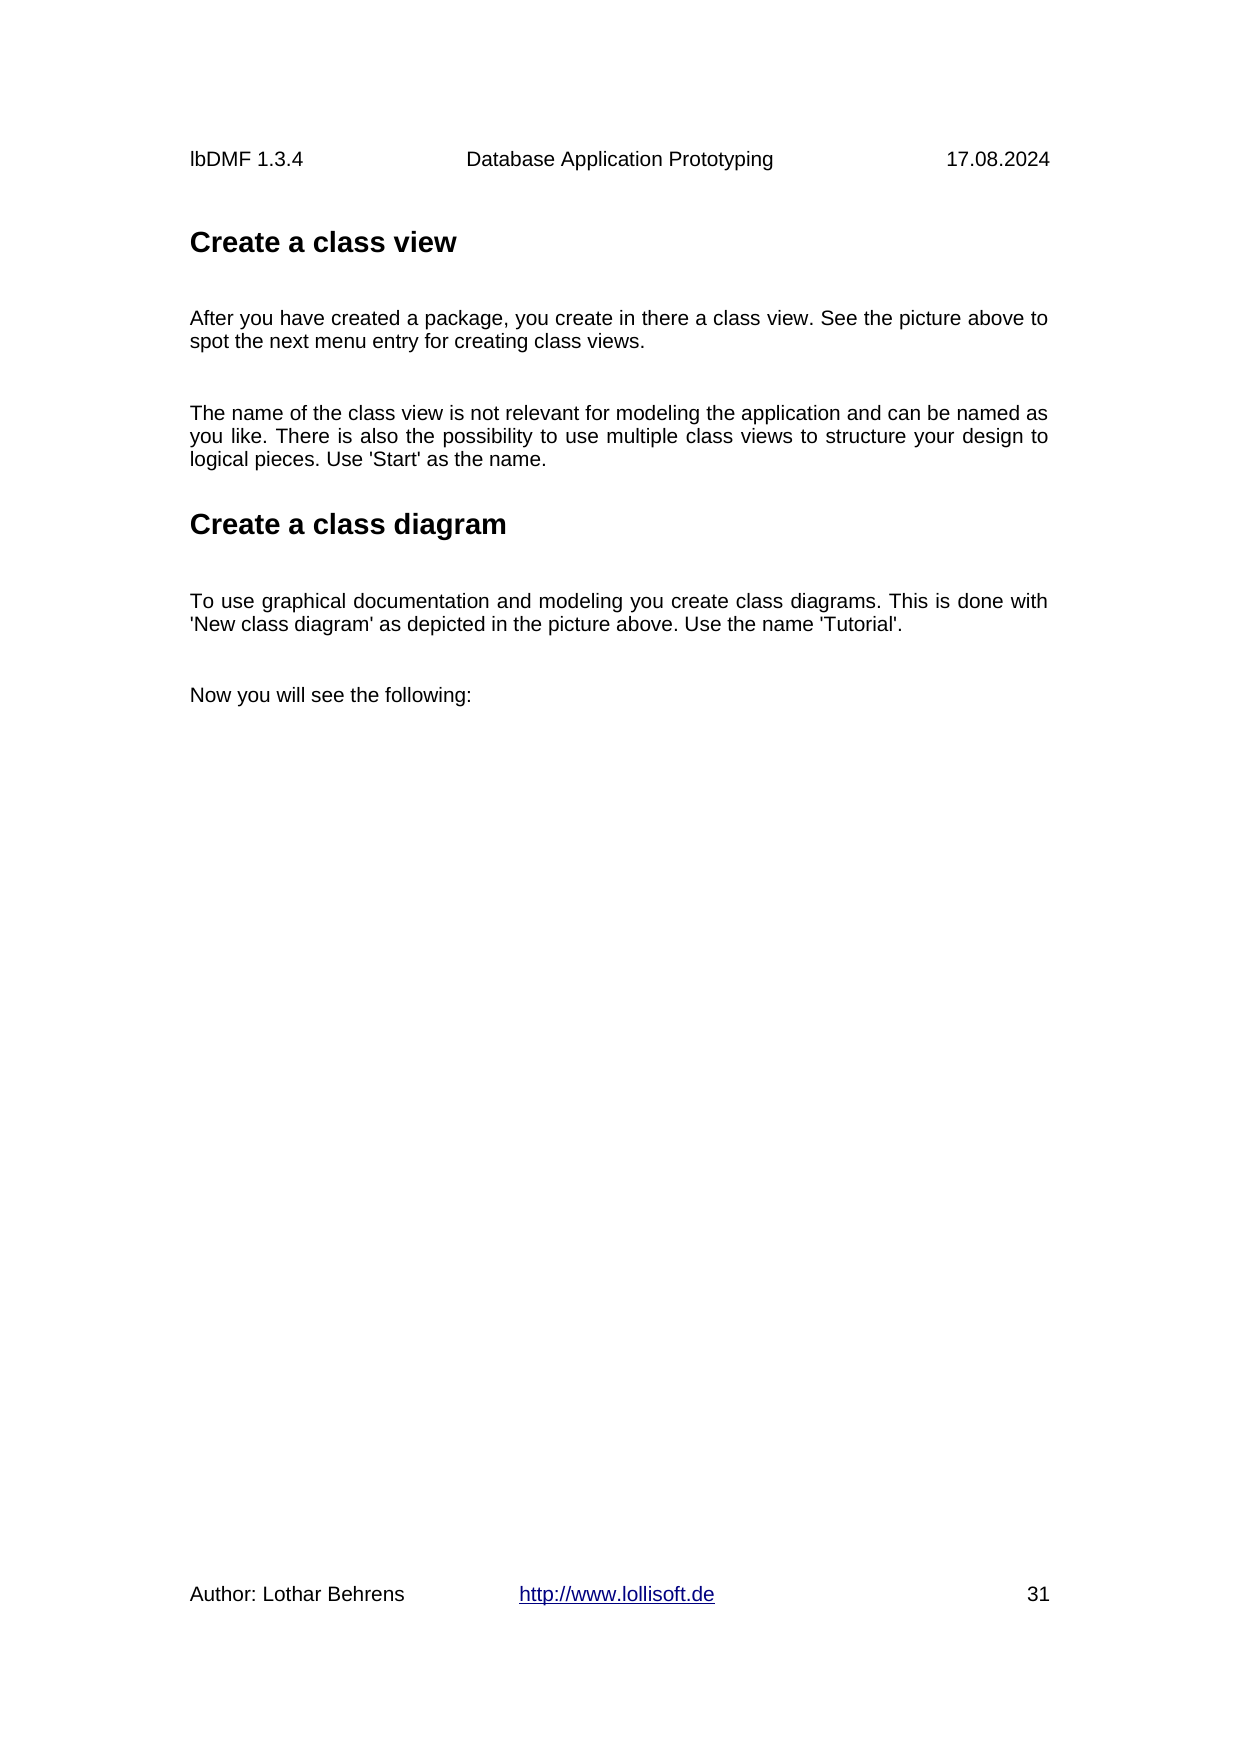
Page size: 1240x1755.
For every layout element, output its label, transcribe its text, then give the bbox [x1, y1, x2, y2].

text Now you will see the following: [189, 684, 1050, 707]
text The name of the class view is not relevant for modeling the application and can be named as you like. There is also the possibility to use multiple class views to structure your design to logical pieces. Use 'Start' as the name. [189, 401, 1050, 471]
subtitle Create a class view [189, 226, 1050, 258]
text To use graphical documentation and modeling you create class diagrams. This is done with 'New class diagram' as depicted in the picture above. Use the name 'Tutorial'. [189, 589, 1050, 636]
subtitle Create a class diagram [189, 508, 1050, 541]
text After you have created a package, you create in there a class view. See the picture above to spot the next menu entry for creating class views. [189, 306, 1050, 353]
